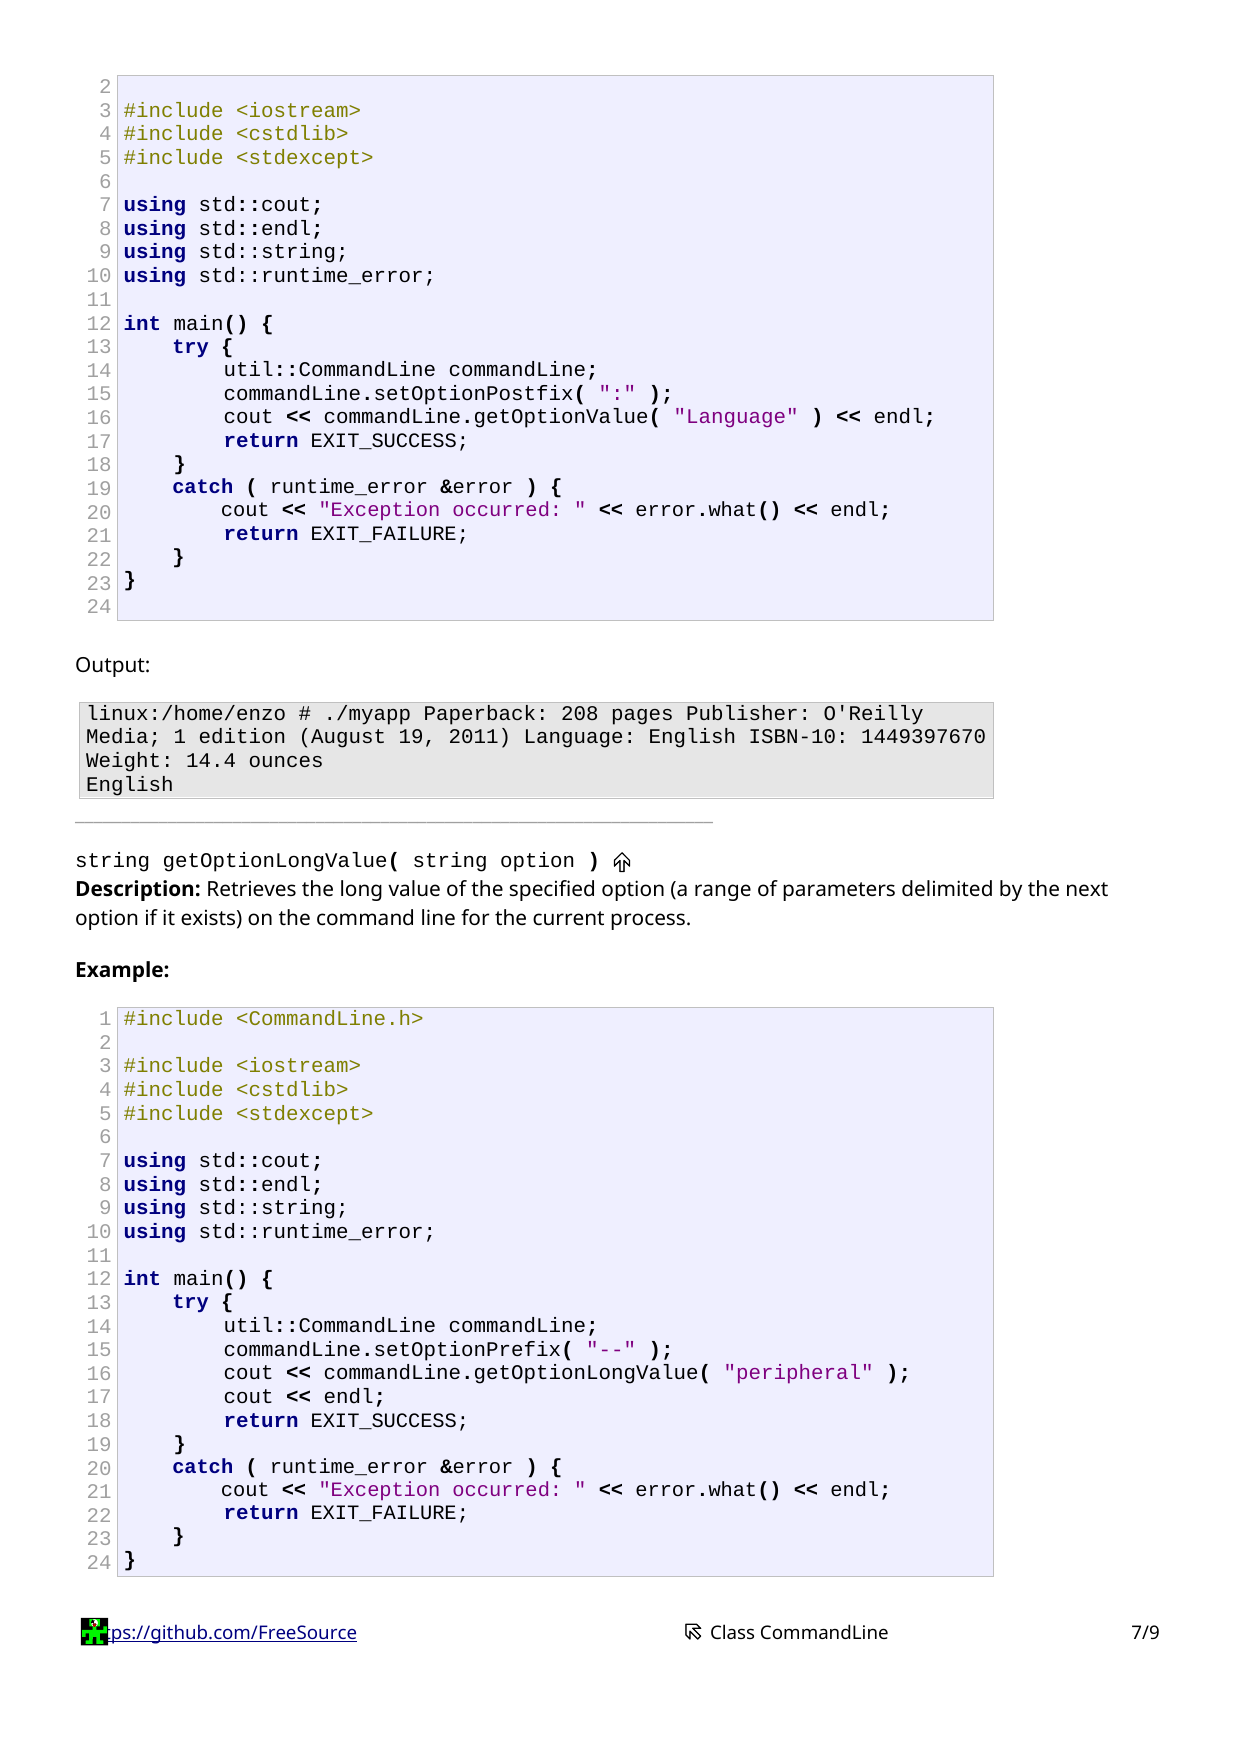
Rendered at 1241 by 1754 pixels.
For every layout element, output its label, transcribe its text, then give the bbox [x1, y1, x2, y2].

text _____________________________________________________________________ [75, 798, 1165, 827]
table_header linux:/home/enzo # ./myapp Paperback: 208 pages Publisher: O'Reilly Media; 1 edition (August 19, 2011) Language: English ISBN-10: 1449397670 Weight: 14.4 ounces English [80, 703, 993, 797]
table_header #include <iostream> #include <cstdlib> #include <stdexcept> using std::cout; using std::endl; using std::string; using std::runtime_error; int main() { try { util::CommandLine commandLine; commandLine.setOptionPostfix( ":" ); cout << commandLine.getOptionValue( "Language" ) << endl; return EXIT_SUCCESS; } catch ( runtime_error &error ) { cout << "Exception occurred: " << error.what() << endl; return EXIT_FAILURE; } } [118, 76, 993, 620]
text Output: [75, 650, 1165, 678]
text string getOptionLongValue( string option )  Description: Retrieves the long value of the specified option (a range of parameters delimited by the next option if it exists) on the command line for the current process. [75, 827, 1165, 931]
table_header 1 2 3 4 5 6 7 8 9 10 11 12 13 14 15 16 17 18 19 20 21 22 23 24 [80, 1007, 117, 1576]
table_header #include <CommandLine.h> #include <iostream> #include <cstdlib> #include <stdexcept> using std::cout; using std::endl; using std::string; using std::runtime_error; int main() { try { util::CommandLine commandLine; commandLine.setOptionPrefix( "--" ); cout << commandLine.getOptionLongValue( "peripheral" ); cout << endl; return EXIT_SUCCESS; } catch ( runtime_error &error ) { cout << "Exception occurred: " << error.what() << endl; return EXIT_FAILURE; } } [118, 1008, 993, 1576]
table_header 2 3 4 5 6 7 8 9 10 11 12 13 14 15 16 17 18 19 20 21 22 23 24 [80, 75, 117, 620]
text Example: [75, 955, 1165, 1007]
